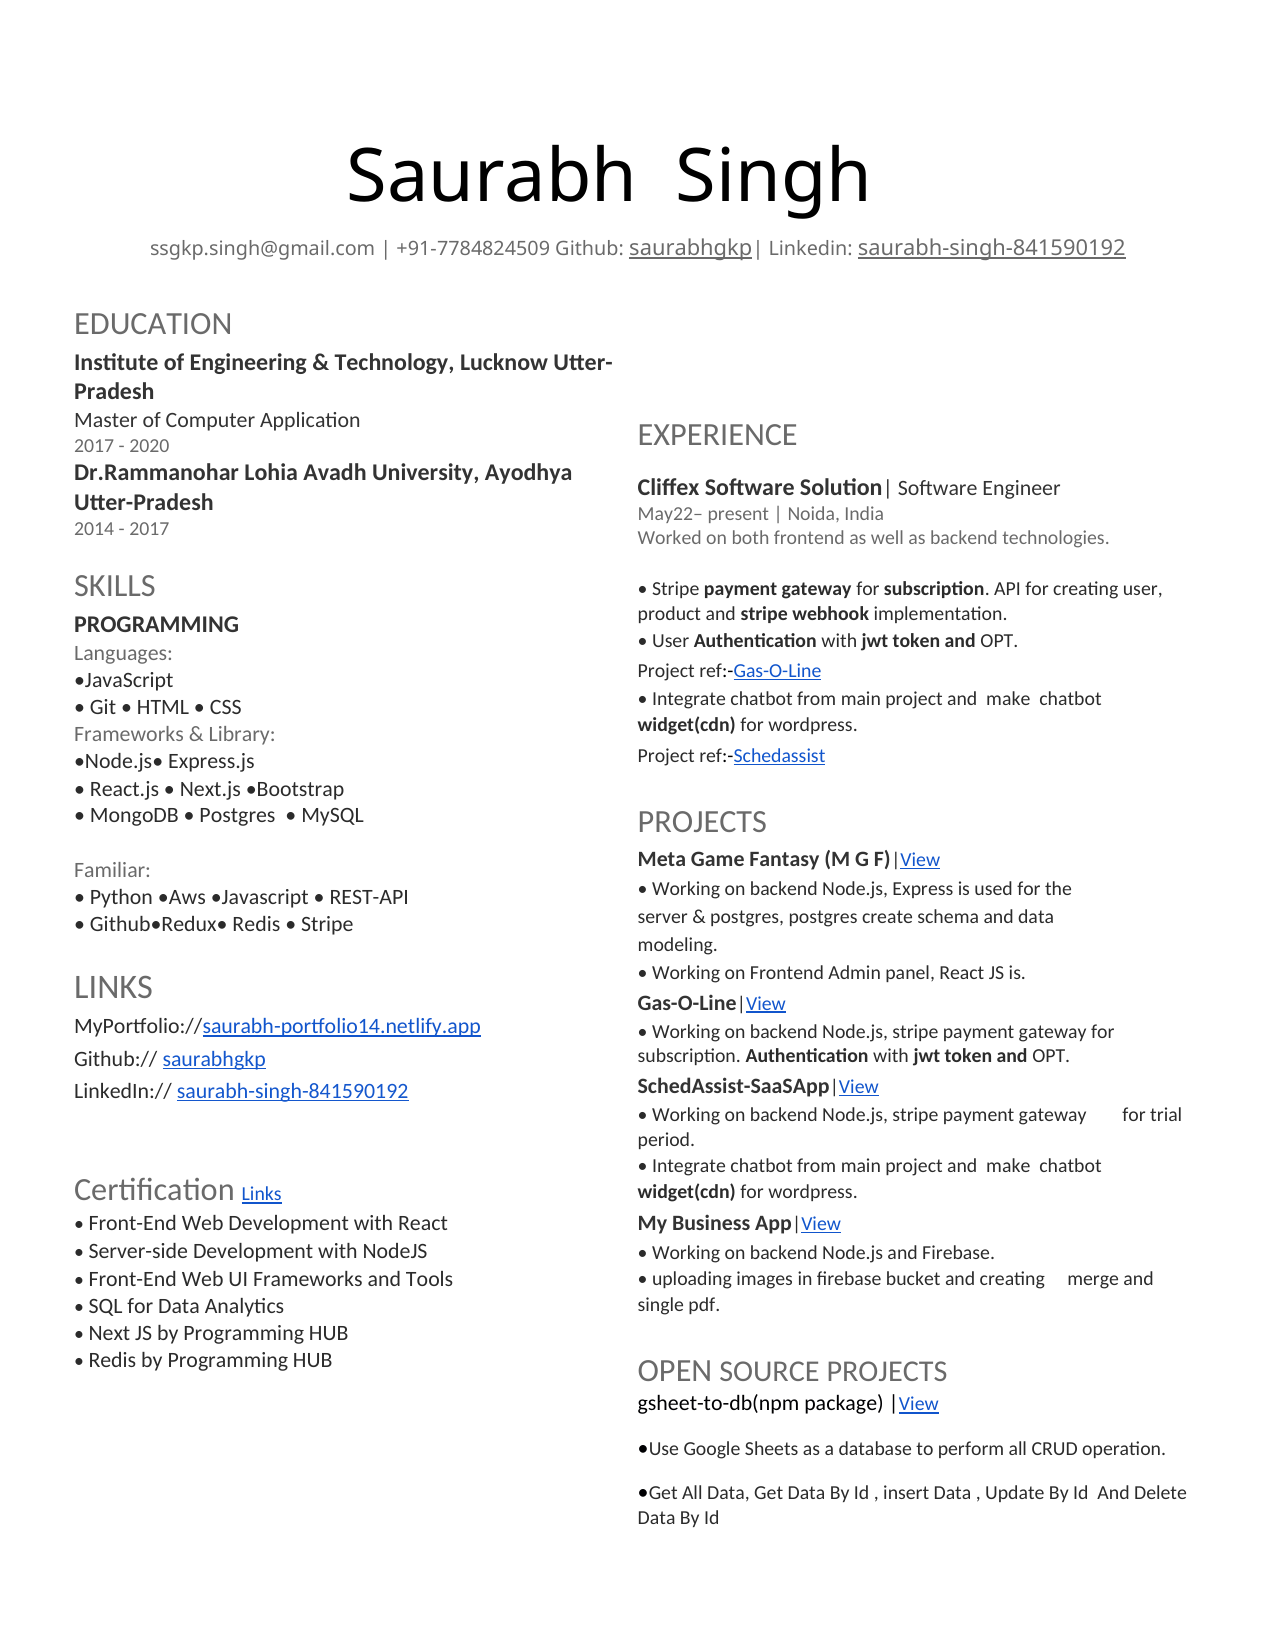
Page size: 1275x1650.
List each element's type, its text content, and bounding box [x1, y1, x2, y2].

text PROGRAMMING [74, 609, 637, 639]
text 2017 - 2020 [74, 433, 637, 457]
text • Redis by Programming HUB [74, 1347, 637, 1373]
text • Front-End Web Development with React [74, 1209, 637, 1236]
text •Use Google Sheets as a database to perform all CRUD operation. [637, 1434, 1201, 1461]
text Certification Links [74, 1169, 637, 1209]
text • Working on backend Node.js, stripe payment gateway for subscription. Authentication with jwt token and OPT. [637, 1019, 1201, 1068]
text •Get All Data, Get Data By Id , insert Data , Update By Id And Delete Data By Id [637, 1478, 1201, 1529]
text • MongoDB • Postgres • MySQL [74, 802, 637, 828]
text • Working on backend Node.js, stripe payment gateway for trial period. [637, 1103, 1201, 1151]
text May22– present | Noida, India [637, 501, 1201, 525]
text server & postgres, postgres create schema and data [637, 904, 1201, 928]
text •JavaScript [74, 666, 637, 693]
text • React.js • Next.js •Bootstrap [74, 775, 637, 801]
text • Working on backend Node.js, Express is used for the [637, 876, 1201, 900]
text Meta Game Fantasy (M G F)|View [637, 845, 1201, 872]
text Dr.Rammanohar Lohia Avadh University, Ayodhya Utter-Pradesh [74, 457, 637, 516]
text Familiar: [74, 856, 637, 883]
text • Stripe payment gateway for subscription. API for creating user, product and stripe webhook implementation. [637, 576, 1201, 625]
text • Integrate chatbot from main project and make chatbot widget(cdn) for wordpress. [637, 1153, 1201, 1203]
text • SQL for Data Analytics [74, 1292, 637, 1319]
text MyPortfolio://saurabh-portfolio14.netlify.app [74, 1013, 637, 1039]
text My Business App|View [637, 1209, 1201, 1236]
text LinkedIn:// saurabh-singh-841590192 [74, 1077, 637, 1103]
text Cliffex Software Solution| Software Engineer [637, 472, 1201, 501]
text ssgkp.singh@gmail.com | +91-7784824509 Github: saurabhgkp| Linkedin: saurabh-singh-841590192 [74, 232, 1201, 262]
text SchedAssist-SaaSApp|View [637, 1072, 1201, 1098]
text PROJECTS [637, 801, 1201, 840]
text Worked on both frontend as well as backend technologies. [637, 525, 1201, 549]
text • Front-End Web UI Frameworks and Tools [74, 1265, 637, 1291]
text • Next JS by Programming HUB [74, 1319, 637, 1346]
text Project ref:-Gas-O-Line [637, 658, 1201, 682]
text OPEN SOURCE PROJECTS gsheet-to-db(npm package) |View [637, 1350, 1201, 1416]
text Saurabh Singh [74, 122, 872, 223]
text • Python •Aws •Javascript • REST-API [74, 883, 637, 910]
text modeling. [637, 932, 1201, 956]
text Institute of Engineering & Technology, Lucknow Utter-Pradesh [74, 347, 637, 406]
text Github:// saurabhgkp [74, 1045, 637, 1071]
text Gas-O-Line|View [637, 989, 1201, 1015]
text • Server-side Development with NodeJSpr Mong [74, 1236, 637, 1264]
text • Git • HTML • CSS [74, 693, 637, 720]
text 2014 - 2017 [74, 516, 637, 540]
text EDUCATION [74, 303, 637, 342]
text Frameworks & Library: [74, 721, 637, 747]
text • Working on backend Node.js and Firebase. [637, 1240, 1201, 1264]
text LINKS [74, 965, 637, 1007]
text Languages: [74, 639, 637, 665]
text Project ref:-Schedassist [637, 743, 1201, 767]
text • Working on Frontend Admin panel, React JS is. [637, 961, 1201, 985]
text SKILLS [74, 565, 637, 605]
text • User Authentication with jwt token and OPT. [637, 628, 1201, 652]
text • Github•Redux• Redis • Stripe [74, 910, 637, 964]
text EXPERIENCE [637, 414, 1201, 453]
text •Node.js• Express.js [74, 748, 637, 774]
text • Integrate chatbot from main project and make chatbot widget(cdn) for wordpress. [637, 686, 1201, 736]
text • uploading images in firebase bucket and creating merge and single pdf. [637, 1266, 1201, 1316]
text Master of Computer Application [74, 406, 637, 433]
